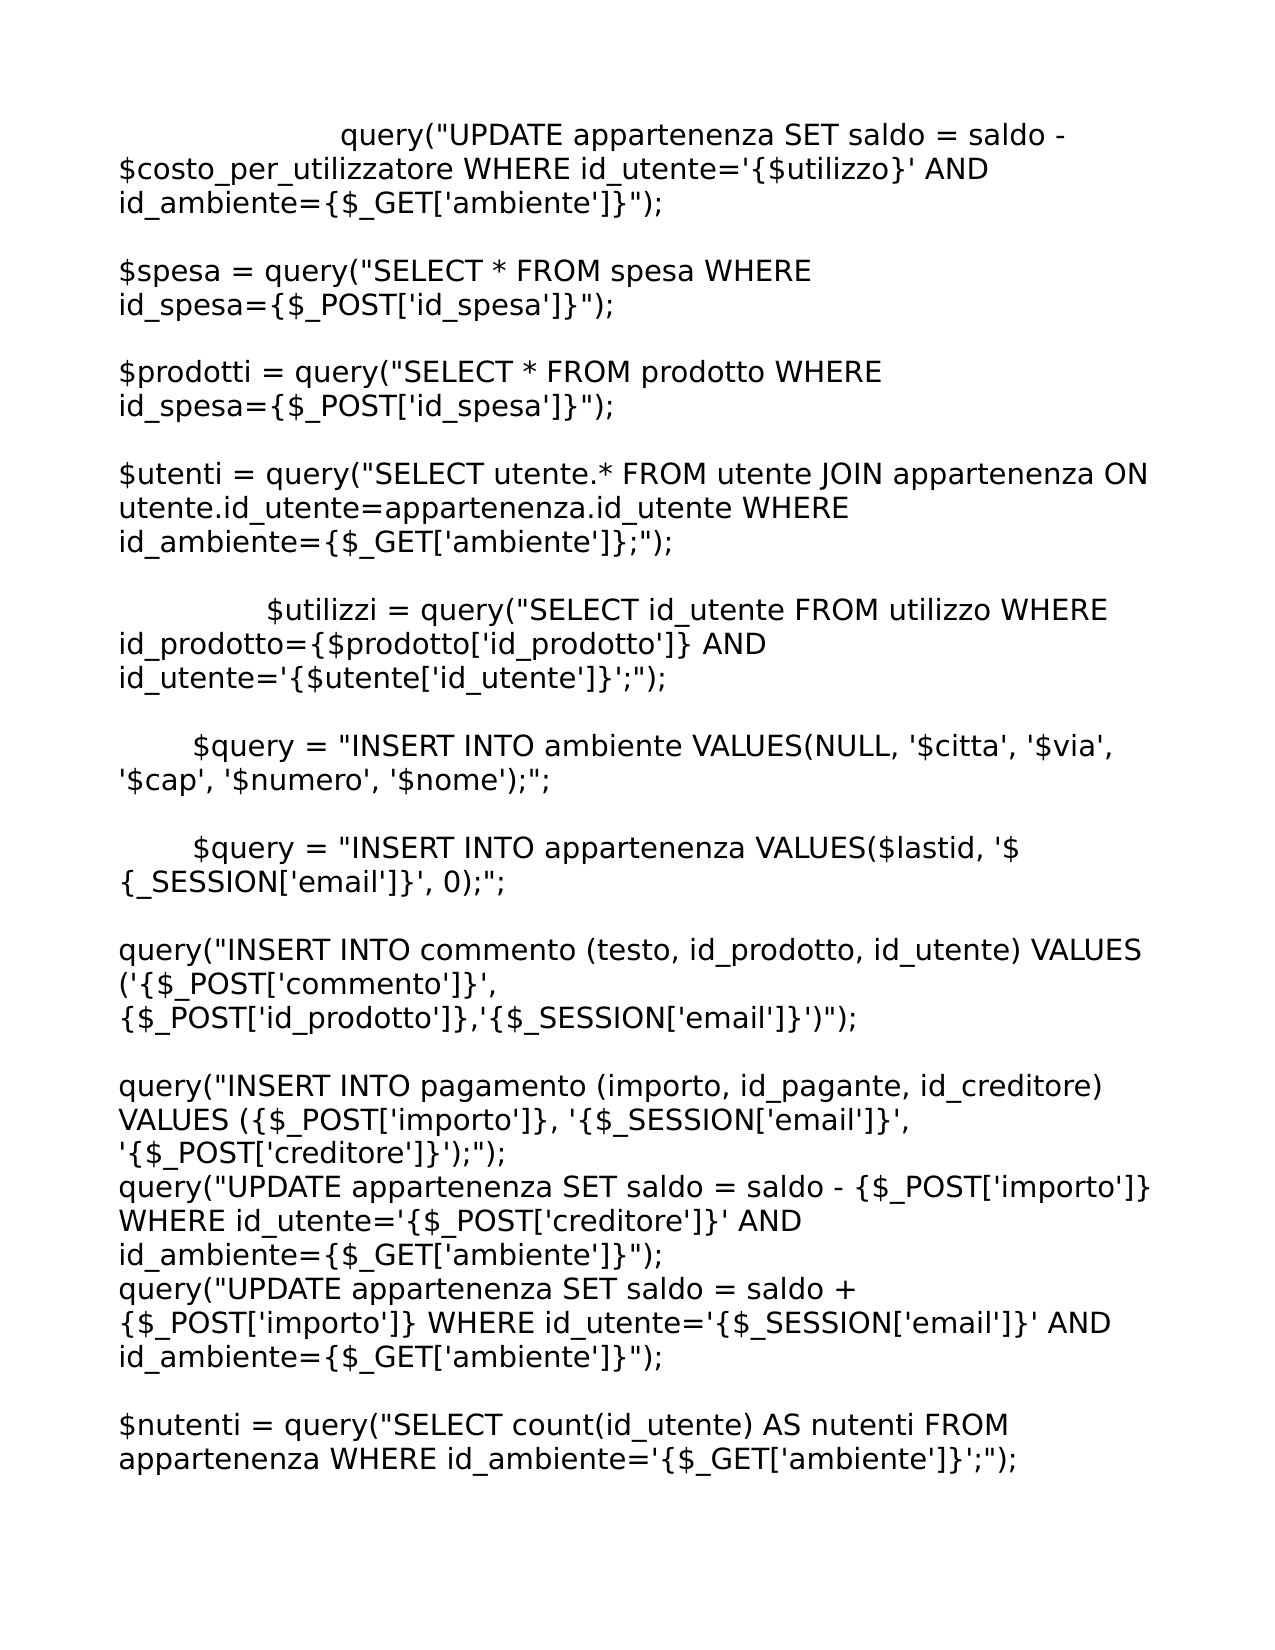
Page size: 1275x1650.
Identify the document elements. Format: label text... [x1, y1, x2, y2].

text query("UPDATE appartenenza SET saldo = saldo + {$_POST['importo']} WHERE id_utente='{$_SESSION['email']}' AND id_ambiente={$_GET['ambiente']}"); [118, 1273, 1157, 1374]
text $utilizzi = query("SELECT id_utente FROM utilizzo WHERE id_prodotto={$prodotto['id_prodotto']} AND id_utente='{$utente['id_utente']}';"); [118, 593, 1157, 695]
text query("INSERT INTO commento (testo, id_prodotto, id_utente) VALUES ('{$_POST['commento']}',{$_POST['id_prodotto']},'{$_SESSION['email']}')"); [118, 933, 1157, 1035]
text $query = "INSERT INTO ambiente VALUES(NULL, '$citta', '$via', '$cap', '$numero', '$nome');"; [118, 729, 1157, 797]
text $spesa = query("SELECT * FROM spesa WHERE id_spesa={$_POST['id_spesa']}"); [118, 254, 1157, 322]
text query("INSERT INTO pagamento (importo, id_pagante, id_creditore) VALUES ({$_POST['importo']}, '{$_SESSION['email']}', '{$_POST['creditore']}');"); [118, 1069, 1157, 1171]
text $query = "INSERT INTO appartenenza VALUES($lastid, '${_SESSION['email']}', 0);"; [118, 831, 1157, 899]
text $prodotti = query("SELECT * FROM prodotto WHERE id_spesa={$_POST['id_spesa']}"); [118, 356, 1157, 424]
text $utenti = query("SELECT utente.* FROM utente JOIN appartenenza ON utente.id_utente=appartenenza.id_utente WHERE id_ambiente={$_GET['ambiente']};"); [118, 458, 1157, 559]
text query("UPDATE appartenenza SET saldo = saldo - {$_POST['importo']} WHERE id_utente='{$_POST['creditore']}' AND id_ambiente={$_GET['ambiente']}"); [118, 1171, 1157, 1273]
text $nutenti = query("SELECT count(id_utente) AS nutenti FROM appartenenza WHERE id_ambiente='{$_GET['ambiente']}';"); [118, 1408, 1157, 1476]
text query("UPDATE appartenenza SET saldo = saldo - $costo_per_utilizzatore WHERE id_utente='{$utilizzo}' AND id_ambiente={$_GET['ambiente']}"); [118, 118, 1157, 220]
